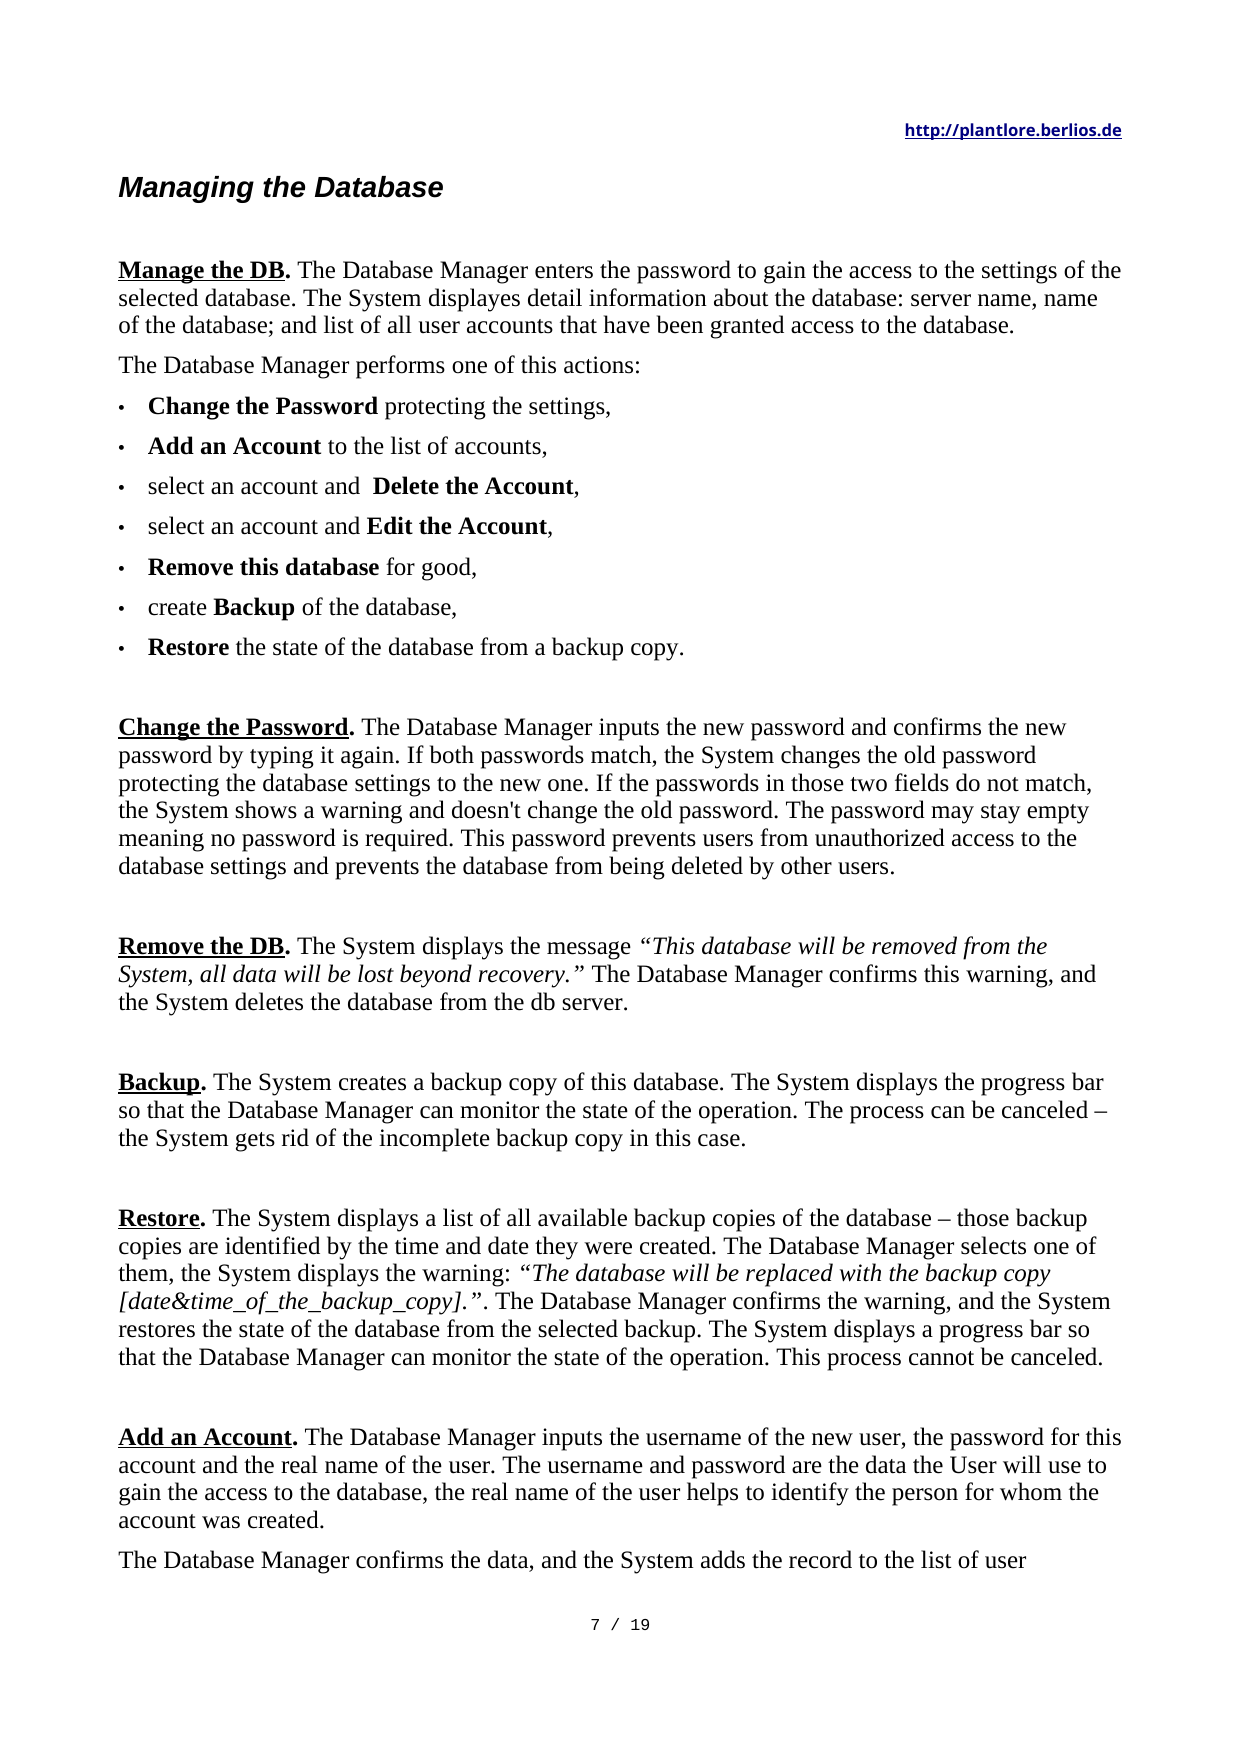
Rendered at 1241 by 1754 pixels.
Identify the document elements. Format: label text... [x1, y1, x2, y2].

list Restore the state of the database from a backup copy. [118, 633, 1122, 661]
list Remove this database for good, [118, 553, 1122, 580]
list create Backup of the database, [118, 593, 1122, 621]
list Add an Account to the list of accounts, [118, 432, 1122, 460]
text Remove the DB. The System displays the message “This database will be removed from the System, all data will be lost beyond recovery.” The Database Manager confirms this warning, and the System deletes the database from the db server. [118, 932, 1122, 1016]
text The Database Manager confirms the data, and the System adds the record to the list of user [118, 1546, 1122, 1574]
text The Database Manager performs one of this actions: [118, 352, 1122, 379]
text Add an Account. The Database Manager inputs the username of the new user, the password for this account and the real name of the user. The username and password are the data the User will use to gain the access to the database, the real name of the user helps to identify the person for whom the account was created. [118, 1423, 1122, 1534]
text Manage the DB. The Database Manager enters the password to gain the access to the settings of the selected database. The System displayes detail information about the database: server name, name of the database; and list of all user accounts that have been granted access to the database. [118, 256, 1122, 339]
list Change the Password protecting the settings, [118, 392, 1122, 419]
list select an account and Delete the Account, [118, 472, 1122, 500]
subtitle Managing the Database [118, 171, 1122, 203]
text Restore. The System displays a list of all available backup copies of the database – those backup copies are identified by the time and date they were created. The Database Manager selects one of them, the System displays the warning: “The database will be replaced with the backup copy [date&time_of_the_backup_copy].”. The Database Manager confirms the warning, and the System restores the state of the database from the selected backup. The System displays a progress bar so that the Database Manager can monitor the state of the operation. This process cannot be canceled. [118, 1204, 1122, 1370]
list select an account and Edit the Account, [118, 512, 1122, 540]
text Backup. The System creates a backup copy of this database. The System displays the progress bar so that the Database Manager can monitor the state of the operation. The process can be canceled – the System gets rid of the incomplete backup copy in this case. [118, 1068, 1122, 1151]
text Change the Password. The Database Manager inputs the new password and confirms the new password by typing it again. If both passwords match, the System changes the old password protecting the database settings to the new one. If the passwords in those two fields do not match, the System shows a warning and doesn't change the old password. The password may stay empty meaning no password is required. This password prevents users from unauthorized access to the database settings and prevents the database from being deleted by other users. [118, 713, 1122, 880]
